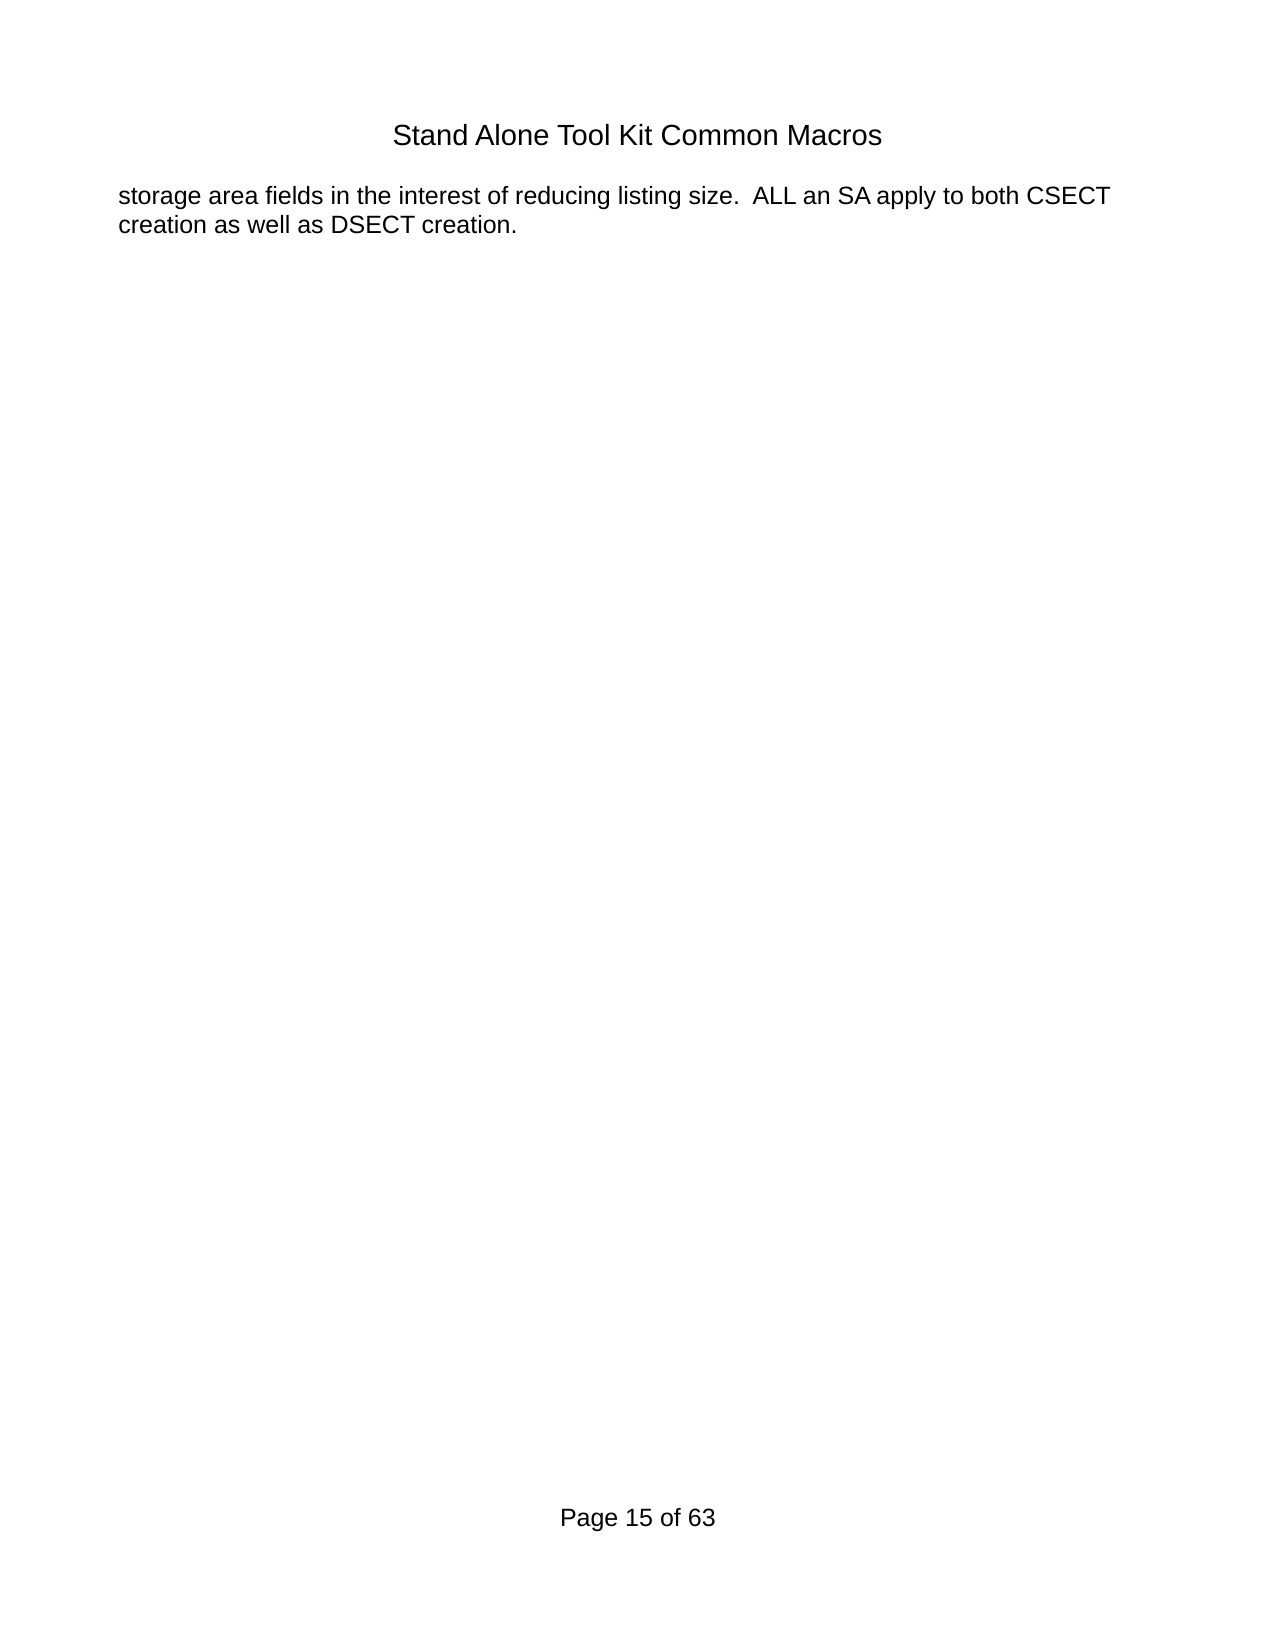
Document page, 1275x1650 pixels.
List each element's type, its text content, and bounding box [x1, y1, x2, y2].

text storage area fields in the interest of reducing listing size. ALL an SA apply to both CSECT creation as well as DSECT creation. [118, 181, 1157, 239]
